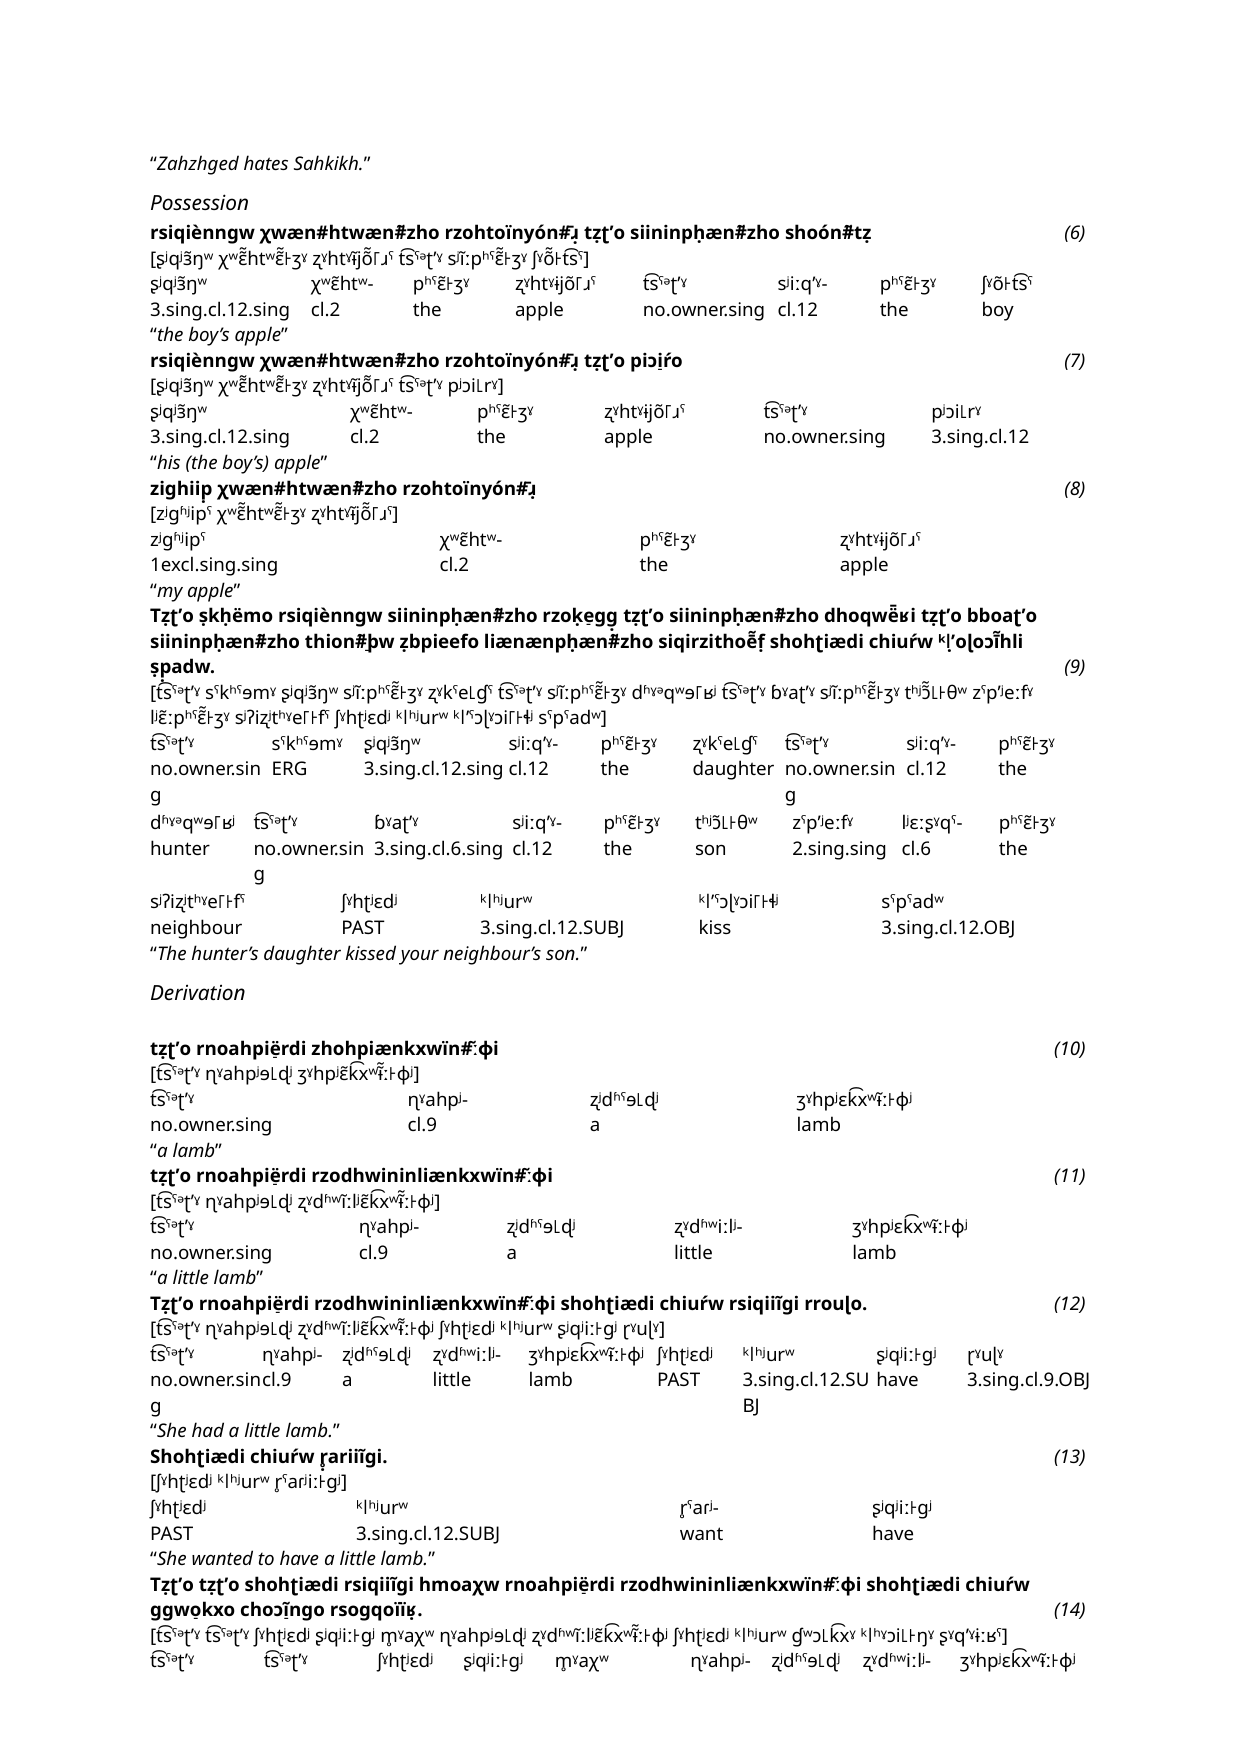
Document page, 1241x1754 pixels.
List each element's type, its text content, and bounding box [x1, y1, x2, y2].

text “She had a little lamb.” [150, 1418, 1090, 1443]
table_cell 3.sing.cl.12.sing [150, 424, 350, 449]
text “a little lamb” [150, 1264, 1090, 1290]
table_cell ERG [271, 756, 363, 807]
table_header m̥ˠaχʷ [555, 1648, 690, 1673]
table_cell cl.6 [901, 835, 999, 886]
table_header pʰˤɛ̃꜔ʒˠ [603, 809, 695, 835]
table_cell 2.sing.sing [792, 835, 901, 886]
table_header ɳˠahpʲ- [408, 1086, 589, 1111]
table_header tʰʲɔ̃꜖꜔θʷ [695, 809, 792, 835]
table_header ɳˠahpʲ- [359, 1214, 506, 1239]
table_header t͡sˤᵊʈʼˠ [150, 730, 271, 756]
table_cell cl.12 [906, 756, 998, 807]
table_cell a [342, 1367, 432, 1418]
table_header pʰˤɛ̃꜔ʒˠ [413, 271, 515, 296]
table_header ɽˠuɭˠ [967, 1341, 1090, 1367]
table_cell 3.sing.cl.12.sing [150, 296, 311, 322]
table_header t͡sˤᵊʈʼˠ [763, 398, 931, 424]
table_header ʐˠhtˠɨjõ꜒ɹˤ [840, 526, 1090, 551]
table_cell boy [981, 296, 1090, 322]
table_cell a [590, 1111, 796, 1137]
text “She wanted to have a little lamb.” [150, 1545, 1090, 1571]
table_cell no.owner.sing [253, 835, 374, 886]
table_header ʐʲdʱˤɘ꜖ɖʲ [590, 1086, 796, 1111]
table_cell PAST [150, 1520, 356, 1545]
text [t͡sˤᵊʈʼˠ sˤkʰˤɘmˠ ʂʲqʲɜ̃ŋʷ sʲĩːpʰˤɛ̃̃꜔ʒˠ ʐˠkˤe꜖ɠˤ t͡sˤᵊʈʼˠ sʲĩːpʰˤɛ̃̃꜔ʒˠ dʱˠᵊqʷɘ꜒ʁʲ t͡sˤᵊʈʼˠ ɓˠaʈʼˠ sʲĩːpʰˤɛ̃̃꜔ʒˠ tʰʲɔ̃̃꜖꜔θʷ zˤpʼʲeːfˠ lʲɛ̃ːpʰˤɛ̃̃꜔ʒˠ sʲʔiʐʲtʰˠe꜒꜔fˤ ʃˠhʈʲɛdʲ ᵏǀʰʲurʷ ᵏǀʼˤɔɭˠɔi꜒꜔ɬʲ sˤpˤadʷ] [150, 679, 1090, 730]
table_header pʰˤɛ̃꜔ʒˠ [600, 730, 692, 756]
table_header ʐˠdʱʷiːlʲ- [863, 1648, 960, 1673]
table_header zˤpʼʲeːfˠ [792, 809, 901, 835]
table_cell hunter [150, 835, 253, 886]
table_cell 3.sing.cl.12.SUBJ [480, 914, 698, 940]
table_header t͡sˤᵊʈʼˠ [643, 271, 777, 296]
table_cell apple [840, 551, 1090, 577]
table_cell cl.9 [408, 1111, 589, 1137]
table_header pʲɔi꜖rˠ [931, 398, 1090, 424]
table_cell cl.12 [778, 296, 879, 322]
table_cell have [876, 1367, 967, 1418]
table_header ʂʲqʲɜ̃ŋʷ [364, 730, 508, 756]
table_cell the [999, 835, 1090, 886]
table_cell lamb [852, 1239, 1090, 1264]
text “a lamb” [150, 1137, 1090, 1162]
table_header ɓˠaʈʼˠ [374, 809, 512, 835]
text [t͡sˤᵊʈʼˠ ɳˠahpʲɘ꜖ɖʲ ʐˠdʱʷĩːlʲɛ̃k͡xʷɨ̃̃ː꜔ɸʲ] [150, 1188, 1090, 1213]
table_header ʐˠdʱʷiːlʲ- [674, 1214, 852, 1239]
table_header sʲiːqʼˠ- [778, 271, 879, 296]
text [t͡sˤᵊʈʼˠ ɳˠahpʲɘ꜖ɖʲ ʒˠhpʲɛ̃k͡xʷɨ̃̃ː꜔ɸʲ] [150, 1060, 1090, 1086]
text rsiqiènngw χwæn#htwæn#̃zho rzohtoïnyón#̄ɹ̣ tẓʈʼo siininpḥæn#̃zho shoón#̃tẓ (6) [150, 219, 1090, 245]
table_header r̥ˤaɾʲ- [680, 1494, 872, 1520]
table_header χʷɛ̃htʷ- [350, 398, 477, 424]
table_header ʐˠkˤe꜖ɠˤ [693, 730, 784, 756]
text Tẓʈʼo tẓʈʼo shohʈiædi rsiqiiĩgi hmoaχw rnoahpië̠rdi rzodhwininliænkxwïn#ː̃ɸi shohʈiædi chiuŕw ggwo̠kxo choɔĩ̠ngo rsogqoïïʁ̣. (14) [150, 1571, 1090, 1622]
text “The hunter’s daughter kissed your neighbour’s son.” [150, 940, 1090, 965]
table_header pʰˤɛ̃꜔ʒˠ [998, 730, 1090, 756]
table_cell PAST [341, 914, 480, 940]
table_cell son [695, 835, 792, 886]
table_header ʒˠhpʲɛk͡xʷɨ̃ː꜔ɸʲ [796, 1086, 1090, 1111]
table_header ʐʲdʱˤɘ꜖ɖʲ [342, 1341, 432, 1367]
table_header t͡sˤᵊʈʼˠ [785, 730, 906, 756]
table_cell 3.sing.cl.12.sing [364, 756, 508, 807]
table_header sʲiːqʼˠ- [906, 730, 998, 756]
table_header ʐʲdʱˤɘ꜖ɖʲ [506, 1214, 674, 1239]
table_cell no.owner.sing [150, 1111, 407, 1137]
table_cell cl.12 [508, 756, 600, 807]
table_cell the [413, 296, 515, 322]
table_header ʃˠhʈʲɛdʲ [341, 889, 480, 914]
table_cell neighbour [150, 914, 341, 940]
table_cell 3.sing.cl.6.sing [374, 835, 512, 886]
subtitle Possession [150, 188, 1090, 216]
table_cell a [506, 1239, 674, 1264]
table_header ʂʲqʲiː꜔ɡʲ [872, 1494, 1090, 1520]
text tẓʈʼo rnoahpië̠rdi zhohpiænkxwïn#ː̃ɸi (10) [150, 1035, 1090, 1060]
table_header t͡sˤᵊʈʼˠ [264, 1648, 377, 1673]
table_header ᵏǀʰʲurʷ [356, 1494, 679, 1520]
table_cell 3.sing.cl.12.SUBJ [356, 1520, 679, 1545]
table_cell no.owner.sing [150, 1367, 262, 1418]
table_header ʐˠdʱʷiːlʲ- [433, 1341, 528, 1367]
text “Zahzhged hates Sahkikh.” [150, 150, 1090, 176]
table_header ʂʲqʲɜ̃ŋʷ [150, 398, 350, 424]
subtitle Derivation [150, 978, 1090, 1006]
table_cell PAST [657, 1367, 742, 1418]
table_cell the [998, 756, 1090, 807]
text Shohʈiædi chiuŕw r̥̣ariiĩgi. (13) [150, 1443, 1090, 1469]
table_header pʰˤɛ̃꜔ʒˠ [477, 398, 604, 424]
table_header ʒˠhpʲɛk͡xʷɨ̃ː꜔ɸʲ [528, 1341, 657, 1367]
text [ʃˠhʈʲɛdʲ ᵏǀʰʲurʷ r̥ˤaɾʲiː꜔ɡʲ] [150, 1469, 1090, 1494]
table_header t͡sˤᵊʈʼˠ [253, 809, 374, 835]
table_cell 3.sing.cl.12.OBJ [881, 914, 1090, 940]
table_header χʷɛ̃htʷ- [311, 271, 413, 296]
table_header dʱˠᵊqʷɘ꜒ʁʲ [150, 809, 253, 835]
table_header t͡sˤᵊʈʼˠ [150, 1086, 407, 1111]
table_header lʲɛːʂˠqˤ- [901, 809, 999, 835]
table_cell 1excl.sing.sing [150, 551, 439, 577]
text [ʂʲqʲɜ̃ŋʷ χʷɛ̃̃htʷɛ̃̃꜔ʒˠ ʐˠhtˠɨ̃jõ̃꜒ɹˤ t͡sˤᵊʈʼˠ sʲĩːpʰˤɛ̃̃꜔ʒˠ ʃˠõ̃꜔t͡sˤ] [150, 245, 1090, 271]
table_header ʃˠhʈʲɛdʲ [657, 1341, 742, 1367]
table_cell have [872, 1520, 1090, 1545]
table_header ᵏǀʰʲurʷ [742, 1341, 876, 1367]
table_cell the [477, 424, 604, 449]
text [t͡sˤᵊʈʼˠ t͡sˤᵊʈʼˠ ʃˠhʈʲɛdʲ ʂʲqʲiː꜔ɡʲ m̥ˠaχʷ ɳˠahpʲɘ꜖ɖʲ ʐˠdʱʷĩːlʲɛ̃k͡xʷɨ̃̃ː꜔ɸʲ ʃˠhʈʲɛdʲ ᵏǀʰʲurʷ ɠʷɔ꜖k͡xˠ ᵏǀʰˠɔi꜖꜔ŋˠ ʂˠqʼˠɨːʁˤ] [150, 1622, 1090, 1647]
table_header ʃˠhʈʲɛdʲ [377, 1648, 463, 1673]
table_header pʰˤɛ̃꜔ʒˠ [639, 526, 839, 551]
table_cell no.owner.sing [763, 424, 931, 449]
table_header pʰˤɛ̃꜔ʒˠ [880, 271, 981, 296]
table_header sʲiːqʼˠ- [512, 809, 603, 835]
table_cell cl.12 [512, 835, 603, 886]
table_cell cl.9 [359, 1239, 506, 1264]
table_header χʷɛ̃htʷ- [439, 526, 639, 551]
table_cell 3.sing.cl.12 [931, 424, 1090, 449]
table_header t͡sˤᵊʈʼˠ [150, 1648, 263, 1673]
table_cell little [674, 1239, 852, 1264]
table_cell no.owner.sing [150, 1239, 359, 1264]
text rsiqiènngw χwæn#htwæn#̃zho rzohtoïnyón#̄ɹ̣ tẓʈʼo piɔi̠ŕo (7) [150, 347, 1090, 373]
table_header ɳˠahpʲ- [262, 1341, 342, 1367]
table_header ᵏǀʼˤɔɭˠɔi꜒꜔ɬʲ [698, 889, 881, 914]
table_header ʃˠhʈʲɛdʲ [150, 1494, 356, 1520]
table_header ʃˠõ꜔t͡sˤ [981, 271, 1090, 296]
table_cell cl.2 [439, 551, 639, 577]
table_cell 3.sing.cl.9.OBJ [967, 1367, 1090, 1418]
text zighiip̣ χwæn#htwæn#̃zho rzohtoïnyón#̄ɹ̣ (8) [150, 475, 1090, 500]
text Tẓʈʼo rnoahpië̠rdi rzodhwininliænkxwïn#ː̃ɸi shohʈiædi chiuŕw rsiqiiĩgi rrouɭo. (12) [150, 1290, 1090, 1316]
table_header zʲgʱʲipˤ [150, 526, 439, 551]
text “my apple” [150, 577, 1090, 602]
table_cell lamb [796, 1111, 1090, 1137]
table_header ʐˠhtˠɨjõ꜒ɹˤ [604, 398, 763, 424]
table_header ʒˠhpʲɛk͡xʷɨ̃ː꜔ɸʲ [960, 1648, 1090, 1673]
table_cell no.owner.sing [643, 296, 777, 322]
table_header ʂʲqʲiː꜔ɡʲ [876, 1341, 967, 1367]
table_cell 3.sing.cl.12.SUBJ [742, 1367, 876, 1418]
table_header t͡sˤᵊʈʼˠ [150, 1214, 359, 1239]
table_header sˤkʰˤɘmˠ [271, 730, 363, 756]
table_cell the [600, 756, 692, 807]
text “the boy’s apple” [150, 322, 1090, 347]
table_cell kiss [698, 914, 881, 940]
table_cell lamb [528, 1367, 657, 1418]
text [t͡sˤᵊʈʼˠ ɳˠahpʲɘ꜖ɖʲ ʐˠdʱʷĩːlʲɛ̃k͡xʷɨ̃̃ː꜔ɸʲ ʃˠhʈʲɛdʲ ᵏǀʰʲurʷ ʂʲqʲiː꜔ɡʲ ɽˠuɭˠ] [150, 1316, 1090, 1341]
text tẓʈʼo rnoahpië̠rdi rzodhwininliænkxwïn#ː̃ɸi (11) [150, 1162, 1090, 1188]
table_cell no.owner.sing [150, 756, 271, 807]
text [zʲgʱʲipˤ χʷɛ̃̃htʷɛ̃̃꜔ʒˠ ʐˠhtˠɨ̃jõ̃꜒ɹˤ] [150, 500, 1090, 526]
table_header ʐʲdʱˤɘ꜖ɖʲ [771, 1648, 862, 1673]
text [ʂʲqʲɜ̃ŋʷ χʷɛ̃̃htʷɛ̃̃꜔ʒˠ ʐˠhtˠɨ̃jõ̃꜒ɹˤ t͡sˤᵊʈʼˠ pʲɔi꜖rˠ] [150, 373, 1090, 398]
table_header ʒˠhpʲɛk͡xʷɨ̃ː꜔ɸʲ [852, 1214, 1090, 1239]
table_cell the [639, 551, 839, 577]
text Tẓʈʼo ṣkḥëmo rsiqiènngw siininpḥæn#̃zho rzoḳe̠gg̣ tẓʈʼo siininpḥæn#̃zho dhoqwë̄ʁi tẓʈʼo bboaʈʼo siininpḥæn#̃zho thion#̠̃þw ẓbpieefo liænænpḥæn#̃zho siqirzithoē̃f̣ shohʈiædi chiuŕw ᵏǀʼ̣oɭoɔī̃hli ṣp̣adw. (9) [150, 602, 1090, 679]
table_header sʲiːqʼˠ- [508, 730, 600, 756]
table_cell the [880, 296, 981, 322]
table_header ʐˠhtˠɨjõ꜒ɹˤ [515, 271, 643, 296]
table_cell the [603, 835, 695, 886]
table_header ɳˠahpʲ- [690, 1648, 771, 1673]
table_header ʂʲqʲiː꜔ɡʲ [463, 1648, 554, 1673]
text “his (the boy’s) apple” [150, 449, 1090, 475]
table_cell daughter [693, 756, 784, 807]
table_cell apple [604, 424, 763, 449]
table_cell no.owner.sing [785, 756, 906, 807]
table_header pʰˤɛ̃꜔ʒˠ [999, 809, 1090, 835]
table_header ʂʲqʲɜ̃ŋʷ [150, 271, 311, 296]
table_cell little [433, 1367, 528, 1418]
table_header sʲʔiʐʲtʰˠe꜒꜔fˤ [150, 889, 341, 914]
table_header ᵏǀʰʲurʷ [480, 889, 698, 914]
table_header t͡sˤᵊʈʼˠ [150, 1341, 262, 1367]
table_cell cl.2 [311, 296, 413, 322]
table_cell cl.9 [262, 1367, 342, 1418]
table_cell cl.2 [350, 424, 477, 449]
table_header sˤpˤadʷ [881, 889, 1090, 914]
table_cell want [680, 1520, 872, 1545]
table_cell apple [515, 296, 643, 322]
